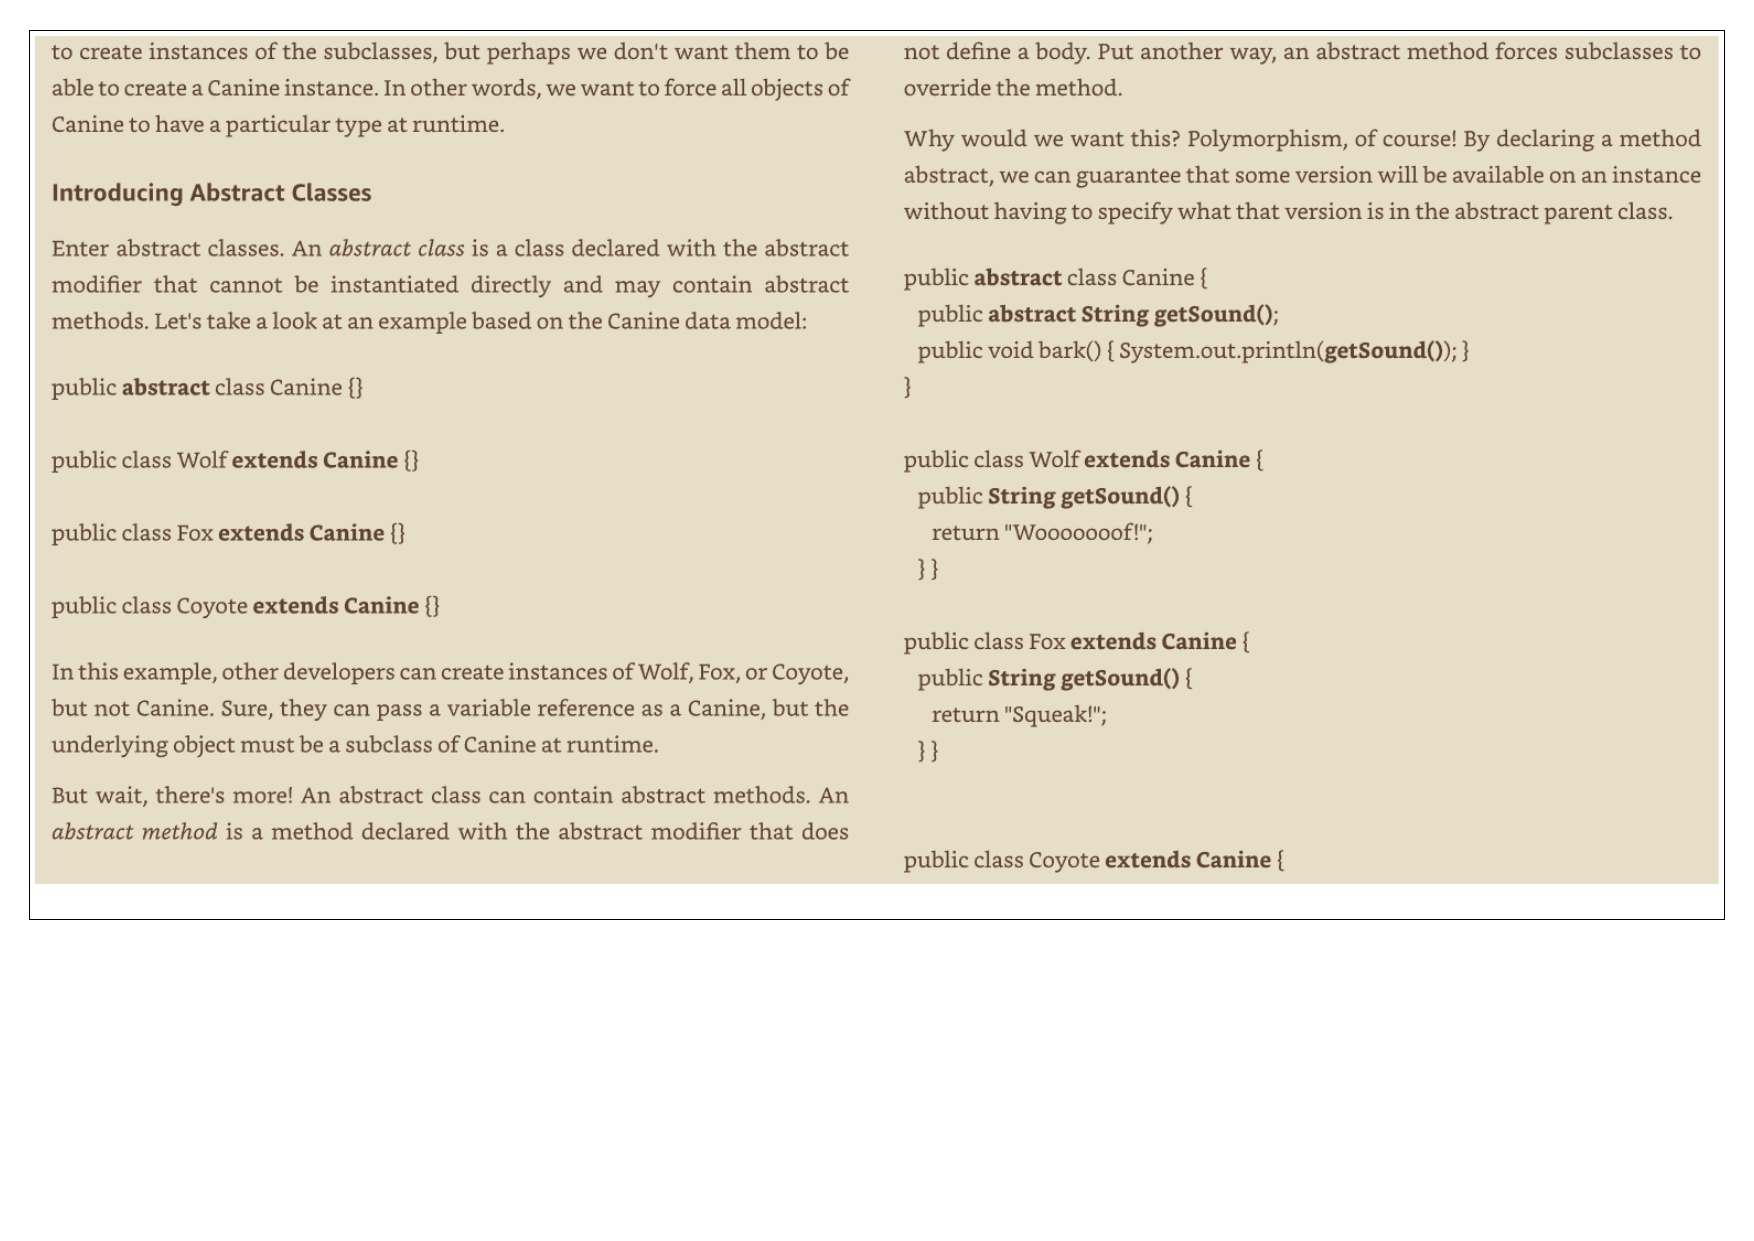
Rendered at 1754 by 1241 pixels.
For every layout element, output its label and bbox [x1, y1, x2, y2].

table_cell [30, 31, 1724, 918]
picture [35, 36, 1719, 884]
